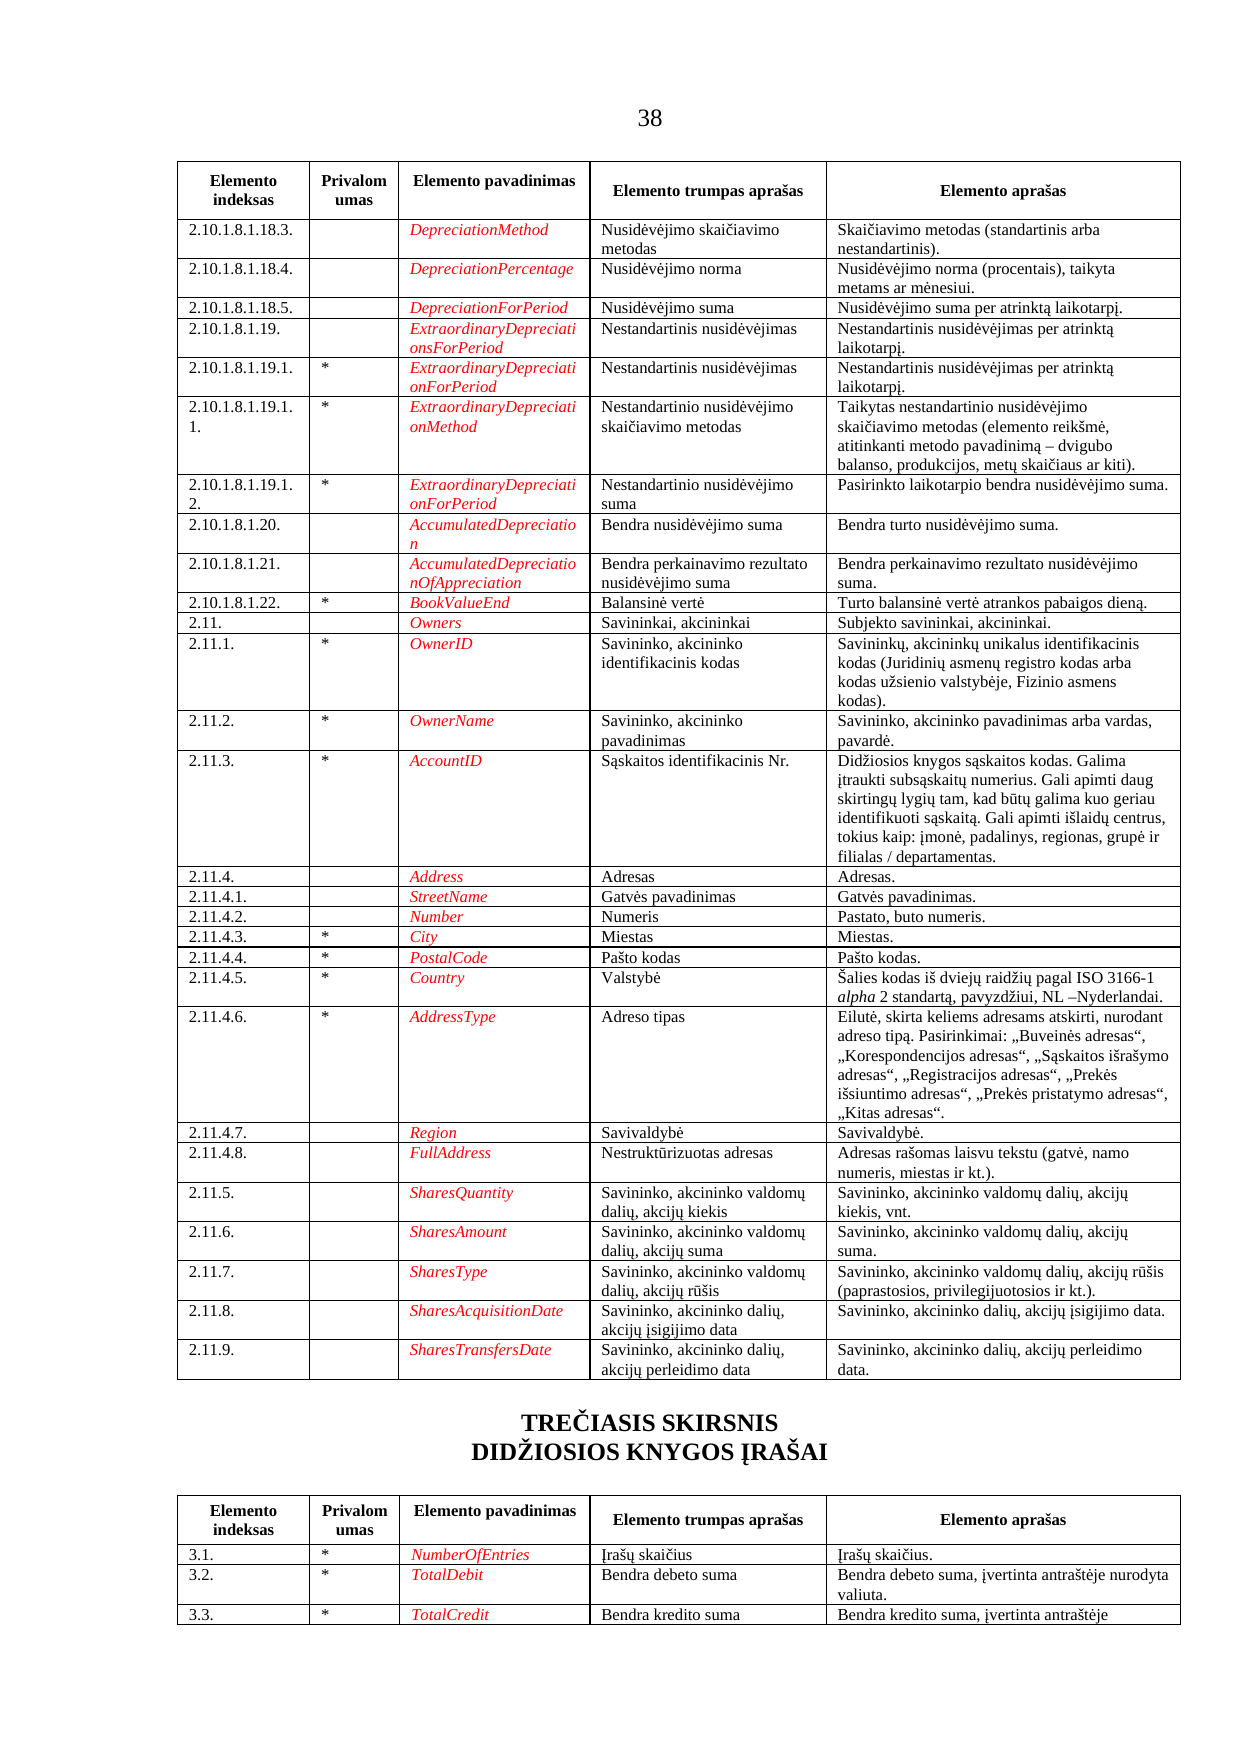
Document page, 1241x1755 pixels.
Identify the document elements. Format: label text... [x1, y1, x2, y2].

table_cell Bendra kredito suma, įvertinta antraštėje [827, 1605, 1180, 1624]
table_cell Nestandartinis nusidėvėjimas [591, 319, 826, 357]
table_cell [310, 1301, 398, 1339]
table_header Elemento pavadinimas [400, 1496, 589, 1544]
table_cell Turto balansinė vertė atrankos pabaigos dieną. [827, 593, 1180, 612]
table_cell ExtraordinaryDepreciationsForPeriod [399, 319, 589, 357]
table_cell * [310, 751, 398, 866]
table_cell 3.1. [178, 1545, 309, 1564]
table_cell Nusidėvėjimo skaičiavimo metodas [591, 220, 826, 258]
table_cell 2.11.4.6. [178, 1007, 309, 1122]
table_cell 2.11.4. [178, 867, 309, 886]
table_cell Įrašų skaičius. [827, 1545, 1180, 1564]
table_cell [310, 1261, 398, 1300]
table_cell Bendra turto nusidėvėjimo suma. [827, 514, 1180, 553]
table_header Elemento trumpas aprašas [591, 1496, 826, 1544]
table_cell 2.11.8. [178, 1301, 309, 1339]
table_cell Pasirinkto laikotarpio bendra nusidėvėjimo suma. [827, 475, 1180, 513]
table_cell Owners [399, 613, 589, 632]
text TREČIASIS SKIRSNIS [177, 1408, 1122, 1437]
table_cell Bendra kredito suma [591, 1605, 826, 1624]
table_cell Eilutė, skirta keliems adresams atskirti, nurodant adreso tipą. Pasirinkimai: „Buveinės adresas“, „Korespondencijos adresas“, „Sąskaitos išrašymo adresas“, „Registracijos adresas“, „Prekės išsiuntimo adresas“, „Prekės pristatymo adresas“, „Kitas adresas“. [827, 1007, 1180, 1122]
table_cell [310, 907, 398, 926]
table_cell Number [399, 907, 589, 926]
table_cell [310, 1222, 398, 1260]
table_cell 2.11.6. [178, 1222, 309, 1260]
table_cell TotalDebit [400, 1565, 589, 1603]
table_cell Nusidėvėjimo suma per atrinktą laikotarpį. [827, 298, 1180, 317]
table_cell Adresas [591, 867, 826, 886]
table_cell 2.11.7. [178, 1261, 309, 1300]
table_cell Bendra perkainavimo rezultato nusidėvėjimo suma [591, 554, 826, 592]
table_cell Sąskaitos identifikacinis Nr. [591, 751, 826, 866]
table_cell Savininko, akcininko identifikacinis kodas [591, 634, 826, 710]
table_cell * [310, 927, 398, 946]
table_cell Savininko, akcininko valdomų dalių, akcijų suma [591, 1222, 826, 1260]
table_cell [310, 514, 398, 553]
table_cell Pastato, buto numeris. [827, 907, 1180, 926]
table_cell * [310, 634, 398, 710]
table_cell AccumulatedDepreciationOfAppreciation [399, 554, 589, 592]
table_header Elemento aprašas [827, 1496, 1180, 1544]
table_cell 2.11.1. [178, 634, 309, 710]
table_cell [310, 259, 398, 297]
table_cell [310, 220, 398, 258]
table_cell Nestandartinis nusidėvėjimas per atrinktą laikotarpį. [827, 319, 1180, 357]
table_cell Subjekto savininkai, akcininkai. [827, 613, 1180, 632]
table_cell 2.10.1.8.1.19.1. [178, 358, 309, 396]
table_cell 2.11.4.7. [178, 1123, 309, 1142]
table_cell Nestandartinis nusidėvėjimas per atrinktą laikotarpį. [827, 358, 1180, 396]
table_cell Savininko, akcininko valdomų dalių, akcijų kiekis, vnt. [827, 1183, 1180, 1221]
table_header Elemento indeksas [178, 162, 309, 218]
table_cell * [310, 1605, 399, 1624]
table_cell Skaičiavimo metodas (standartinis arba nestandartinis). [827, 220, 1180, 258]
table_cell Pašto kodas [591, 948, 826, 967]
table_cell [310, 887, 398, 906]
table_cell Šalies kodas iš dviejų raidžių pagal ISO 3166-1 alpha 2 standartą, pavyzdžiui, NL –Nyderlandai. [827, 968, 1180, 1006]
table_cell Savininko, akcininko valdomų dalių, akcijų kiekis [591, 1183, 826, 1221]
table_cell [310, 1143, 398, 1182]
table_cell Nusidėvėjimo suma [591, 298, 826, 317]
table_cell 2.11.4.5. [178, 968, 309, 1006]
table_cell Savininko, akcininko dalių, akcijų perleidimo data. [827, 1340, 1180, 1378]
table_cell SharesAcquisitionDate [399, 1301, 589, 1339]
table_cell [310, 1183, 398, 1221]
table_cell Savininko, akcininko dalių, akcijų įsigijimo data. [827, 1301, 1180, 1339]
table_cell Address [399, 867, 589, 886]
table_cell * [310, 1545, 399, 1564]
table_cell Miestas [591, 927, 826, 946]
table_cell [310, 319, 398, 357]
table_cell [310, 1340, 398, 1378]
table_cell Savininko, akcininko valdomų dalių, akcijų rūšis (paprastosios, privilegijuotosios ir kt.). [827, 1261, 1180, 1300]
table_header Elemento pavadinimas [399, 162, 589, 218]
table_cell 2.11. [178, 613, 309, 632]
table_cell 2.11.2. [178, 711, 309, 749]
table_cell * [310, 475, 398, 513]
table_cell AccumulatedDepreciation [399, 514, 589, 553]
table_cell Bendra debeto suma, įvertinta antraštėje nurodyta valiuta. [827, 1565, 1180, 1603]
table_cell Nestruktūrizuotas adresas [591, 1143, 826, 1182]
table_cell Miestas. [827, 927, 1180, 946]
table_cell DepreciationForPeriod [399, 298, 589, 317]
table_header Elemento indeksas [178, 1496, 309, 1544]
table_cell Savininko, akcininko valdomų dalių, akcijų rūšis [591, 1261, 826, 1300]
table_cell Region [399, 1123, 589, 1142]
table_header Privalomumas [310, 1496, 399, 1544]
table_cell Savininkai, akcininkai [591, 613, 826, 632]
table_cell * [310, 1565, 399, 1603]
table_cell 2.11.5. [178, 1183, 309, 1221]
table_cell Savininkų, akcininkų unikalus identifikacinis kodas (Juridinių asmenų registro kodas arba kodas užsienio valstybėje, Fizinio asmens kodas). [827, 634, 1180, 710]
table_cell Savininko, akcininko dalių, akcijų perleidimo data [591, 1340, 826, 1378]
table_cell StreetName [399, 887, 589, 906]
table_cell OwnerID [399, 634, 589, 710]
table_cell ExtraordinaryDepreciationForPeriod [399, 358, 589, 396]
table_cell BookValueEnd [399, 593, 589, 612]
table_cell SharesType [399, 1261, 589, 1300]
table_cell Savininko, akcininko dalių, akcijų įsigijimo data [591, 1301, 826, 1339]
table_cell * [310, 948, 398, 967]
table_cell 2.11.4.2. [178, 907, 309, 926]
table_header Elemento aprašas [827, 162, 1180, 218]
table_cell Gatvės pavadinimas. [827, 887, 1180, 906]
table_cell OwnerName [399, 711, 589, 749]
table_cell * [310, 1007, 398, 1122]
table_cell 2.10.1.8.1.21. [178, 554, 309, 592]
table_cell 3.3. [178, 1605, 309, 1624]
table_cell 2.10.1.8.1.20. [178, 514, 309, 553]
table_cell Nusidėvėjimo norma [591, 259, 826, 297]
table_cell 2.10.1.8.1.22. [178, 593, 309, 612]
table_cell TotalCredit [400, 1605, 589, 1624]
table_cell AccountID [399, 751, 589, 866]
table_cell Bendra perkainavimo rezultato nusidėvėjimo suma. [827, 554, 1180, 592]
table_cell Bendra nusidėvėjimo suma [591, 514, 826, 553]
table_cell Įrašų skaičius [591, 1545, 826, 1564]
table_cell 2.11.4.8. [178, 1143, 309, 1182]
table_cell * [310, 593, 398, 612]
table_cell FullAddress [399, 1143, 589, 1182]
table_cell [310, 867, 398, 886]
table_cell 2.10.1.8.1.19.1.2. [178, 475, 309, 513]
table_cell 2.11.3. [178, 751, 309, 866]
table_cell * [310, 358, 398, 396]
table_cell Valstybė [591, 968, 826, 1006]
table_cell 2.11.4.1. [178, 887, 309, 906]
table_cell ExtraordinaryDepreciationMethod [399, 397, 589, 474]
table_cell Gatvės pavadinimas [591, 887, 826, 906]
table_cell AddressType [399, 1007, 589, 1122]
table_header Elemento trumpas aprašas [591, 162, 826, 218]
table_cell Nestandartinio nusidėvėjimo suma [591, 475, 826, 513]
table_cell 2.10.1.8.1.18.5. [178, 298, 309, 317]
table_cell Nusidėvėjimo norma (procentais), taikyta metams ar mėnesiui. [827, 259, 1180, 297]
table_cell Adresas rašomas laisvu tekstu (gatvė, namo numeris, miestas ir kt.). [827, 1143, 1180, 1182]
table_cell Adresas. [827, 867, 1180, 886]
table_cell Pašto kodas. [827, 948, 1180, 967]
table_cell City [399, 927, 589, 946]
table_header Privalomumas [310, 162, 398, 218]
table_cell Savivaldybė [591, 1123, 826, 1142]
table_cell Didžiosios knygos sąskaitos kodas. Galima įtraukti subsąskaitų numerius. Gali apimti daug skirtingų lygių tam, kad būtų galima kuo geriau identifikuoti sąskaitą. Gali apimti išlaidų centrus, tokius kaip: įmonė, padalinys, regionas, grupė ir filialas / departamentas. [827, 751, 1180, 866]
table_cell Bendra debeto suma [591, 1565, 826, 1603]
table_cell SharesTransfersDate [399, 1340, 589, 1378]
table_cell Savininko, akcininko pavadinimas arba vardas, pavardė. [827, 711, 1180, 749]
table_cell 2.10.1.8.1.18.3. [178, 220, 309, 258]
table_cell NumberOfEntries [400, 1545, 589, 1564]
table_cell [310, 298, 398, 317]
table_cell Nestandartinis nusidėvėjimas [591, 358, 826, 396]
table_cell SharesAmount [399, 1222, 589, 1260]
table_cell [310, 613, 398, 632]
table_cell DepreciationMethod [399, 220, 589, 258]
table_cell Taikytas nestandartinio nusidėvėjimo skaičiavimo metodas (elemento reikšmė, atitinkanti metodo pavadinimą – dvigubo balanso, produkcijos, metų skaičiaus ar kiti). [827, 397, 1180, 474]
table_cell * [310, 968, 398, 1006]
table_cell Adreso tipas [591, 1007, 826, 1122]
table_cell Numeris [591, 907, 826, 926]
table_cell * [310, 397, 398, 474]
table_cell PostalCode [399, 948, 589, 967]
table_cell DepreciationPercentage [399, 259, 589, 297]
table_cell Savininko, akcininko pavadinimas [591, 711, 826, 749]
table_cell ExtraordinaryDepreciationForPeriod [399, 475, 589, 513]
table_cell 3.2. [178, 1565, 309, 1603]
table_cell * [310, 711, 398, 749]
table_cell Country [399, 968, 589, 1006]
table_cell 2.11.4.4. [178, 948, 309, 967]
table_cell SharesQuantity [399, 1183, 589, 1221]
table_cell Savivaldybė. [827, 1123, 1180, 1142]
table_cell [310, 554, 398, 592]
table_cell 2.10.1.8.1.18.4. [178, 259, 309, 297]
table_cell 2.10.1.8.1.19. [178, 319, 309, 357]
table_cell Savininko, akcininko valdomų dalių, akcijų suma. [827, 1222, 1180, 1260]
table_cell 2.11.9. [178, 1340, 309, 1378]
table_cell 2.11.4.3. [178, 927, 309, 946]
table_cell Balansinė vertė [591, 593, 826, 612]
text DIDŽIOSIOS KNYGOS ĮRAŠAI [177, 1437, 1122, 1466]
table_cell 2.10.1.8.1.19.1.1. [178, 397, 309, 474]
table_cell [310, 1123, 398, 1142]
table_cell Nestandartinio nusidėvėjimo skaičiavimo metodas [591, 397, 826, 474]
